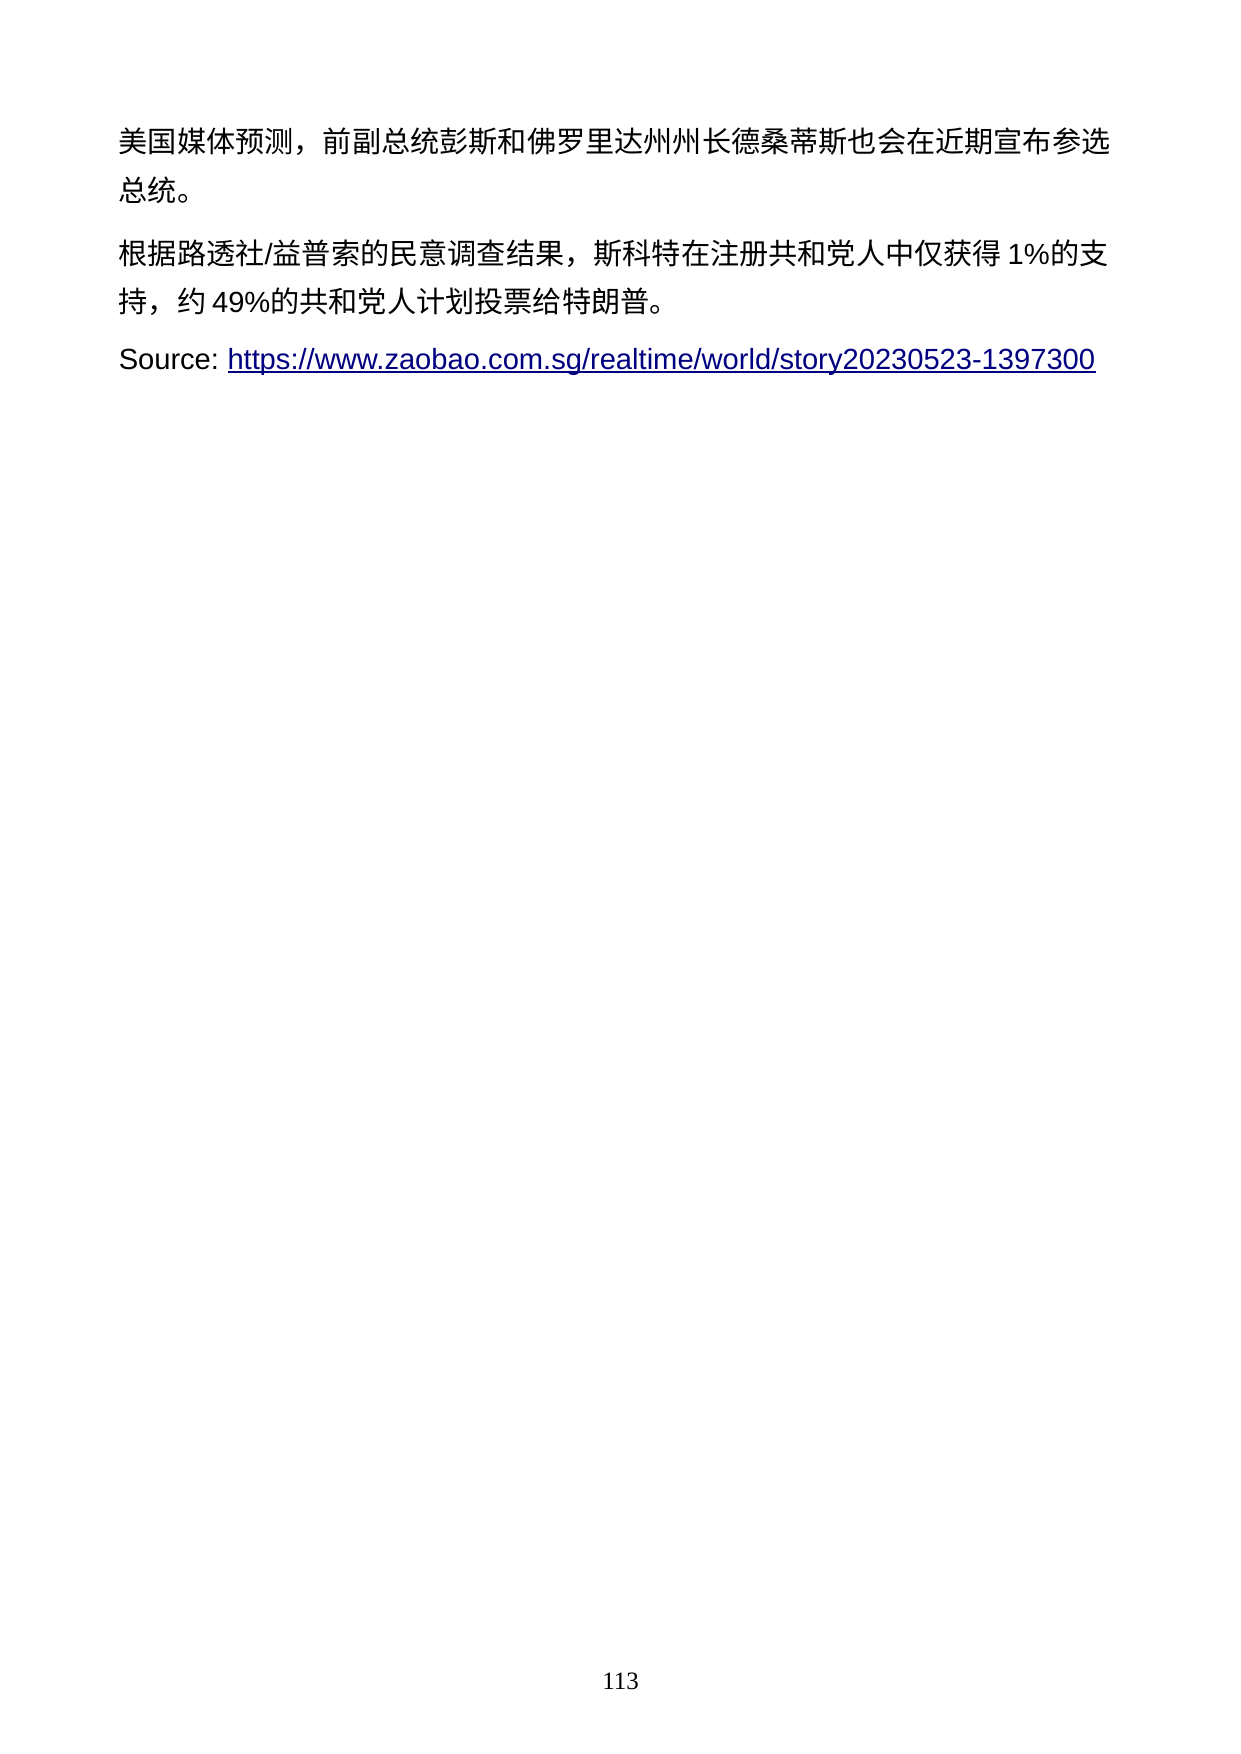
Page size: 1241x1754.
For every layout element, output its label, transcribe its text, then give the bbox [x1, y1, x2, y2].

text Source: https://www.zaobao.com.sg/realtime/world/story20230523-1397300 [118, 342, 1122, 375]
text 根据路透社/益普索的民意调查结果，斯科特在注册共和党人中仅获得1%的支持，约49%的共和党人计划投票给特朗普。 [118, 230, 1122, 321]
text 美国媒体预测，前副总统彭斯和佛罗里达州州长德桑蒂斯也会在近期宣布参选总统。 [118, 118, 1122, 209]
